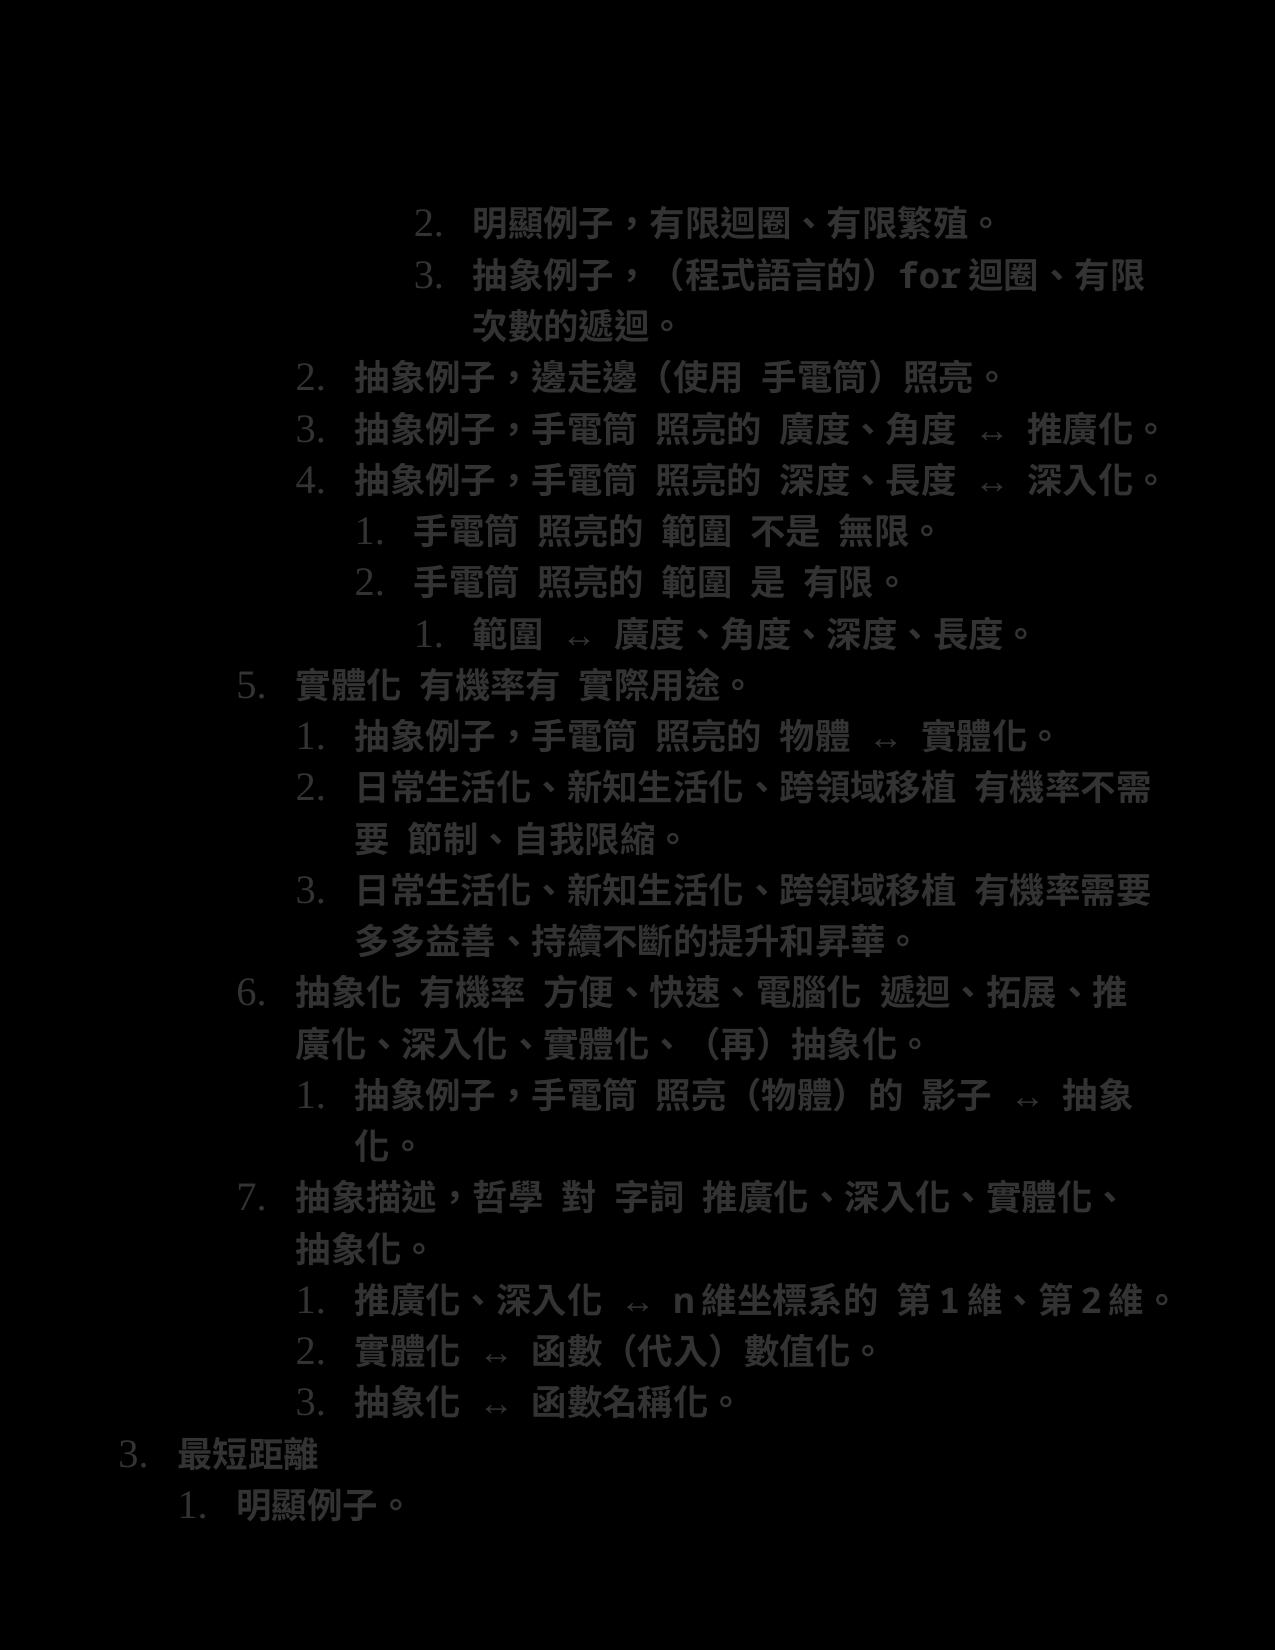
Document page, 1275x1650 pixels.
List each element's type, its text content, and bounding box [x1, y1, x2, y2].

list 日常生活化、新知生活化、跨領域移植 有機率不需要 節制、自我限縮。 [295, 760, 1157, 862]
list 範圍 ↔ 廣度、角度、深度、長度。 [413, 606, 1157, 657]
list 最短距離 [118, 1426, 1157, 1477]
list 抽象例子，邊走邊（使用 手電筒）照亮。 [295, 350, 1157, 401]
list 日常生活化、新知生活化、跨領域移植 有機率需要 多多益善、持續不斷的提升和昇華。 [295, 862, 1157, 965]
list 明顯例子。 [177, 1477, 1157, 1528]
list 手電筒 照亮的 範圍 是 有限。 [354, 555, 1157, 606]
list 抽象例子，手電筒 照亮的 廣度、角度 ↔ 推廣化。 [295, 401, 1157, 452]
list 抽象例子，（程式語言的）for迴圈、有限次數的遞迴。 [413, 247, 1157, 350]
list 手電筒 照亮的 範圍 不是 無限。 [354, 503, 1157, 555]
list 抽象例子，手電筒 照亮（物體）的 影子 ↔ 抽象化。 [295, 1067, 1157, 1170]
list 抽象化 有機率 方便、快速、電腦化 遞迴、拓展、推廣化、深入化、實體化、（再）抽象化。 [236, 965, 1157, 1067]
list 抽象例子，手電筒 照亮的 深度、長度 ↔ 深入化。 [295, 452, 1157, 503]
list 實體化 ↔ 函數（代入）數值化。 [295, 1323, 1157, 1375]
list 抽象描述，哲學 對 字詞 推廣化、深入化、實體化、抽象化。 [236, 1170, 1157, 1272]
list 抽象化 ↔ 函數名稱化。 [295, 1375, 1157, 1426]
list 明顯例子，有限迴圈、有限繁殖。 [413, 196, 1157, 247]
list 抽象例子，手電筒 照亮的 物體 ↔ 實體化。 [295, 708, 1157, 760]
list 實體化 有機率有 實際用途。 [236, 657, 1157, 708]
list 推廣化、深入化 ↔ n維坐標系的 第1維、第2維。 [295, 1272, 1157, 1323]
